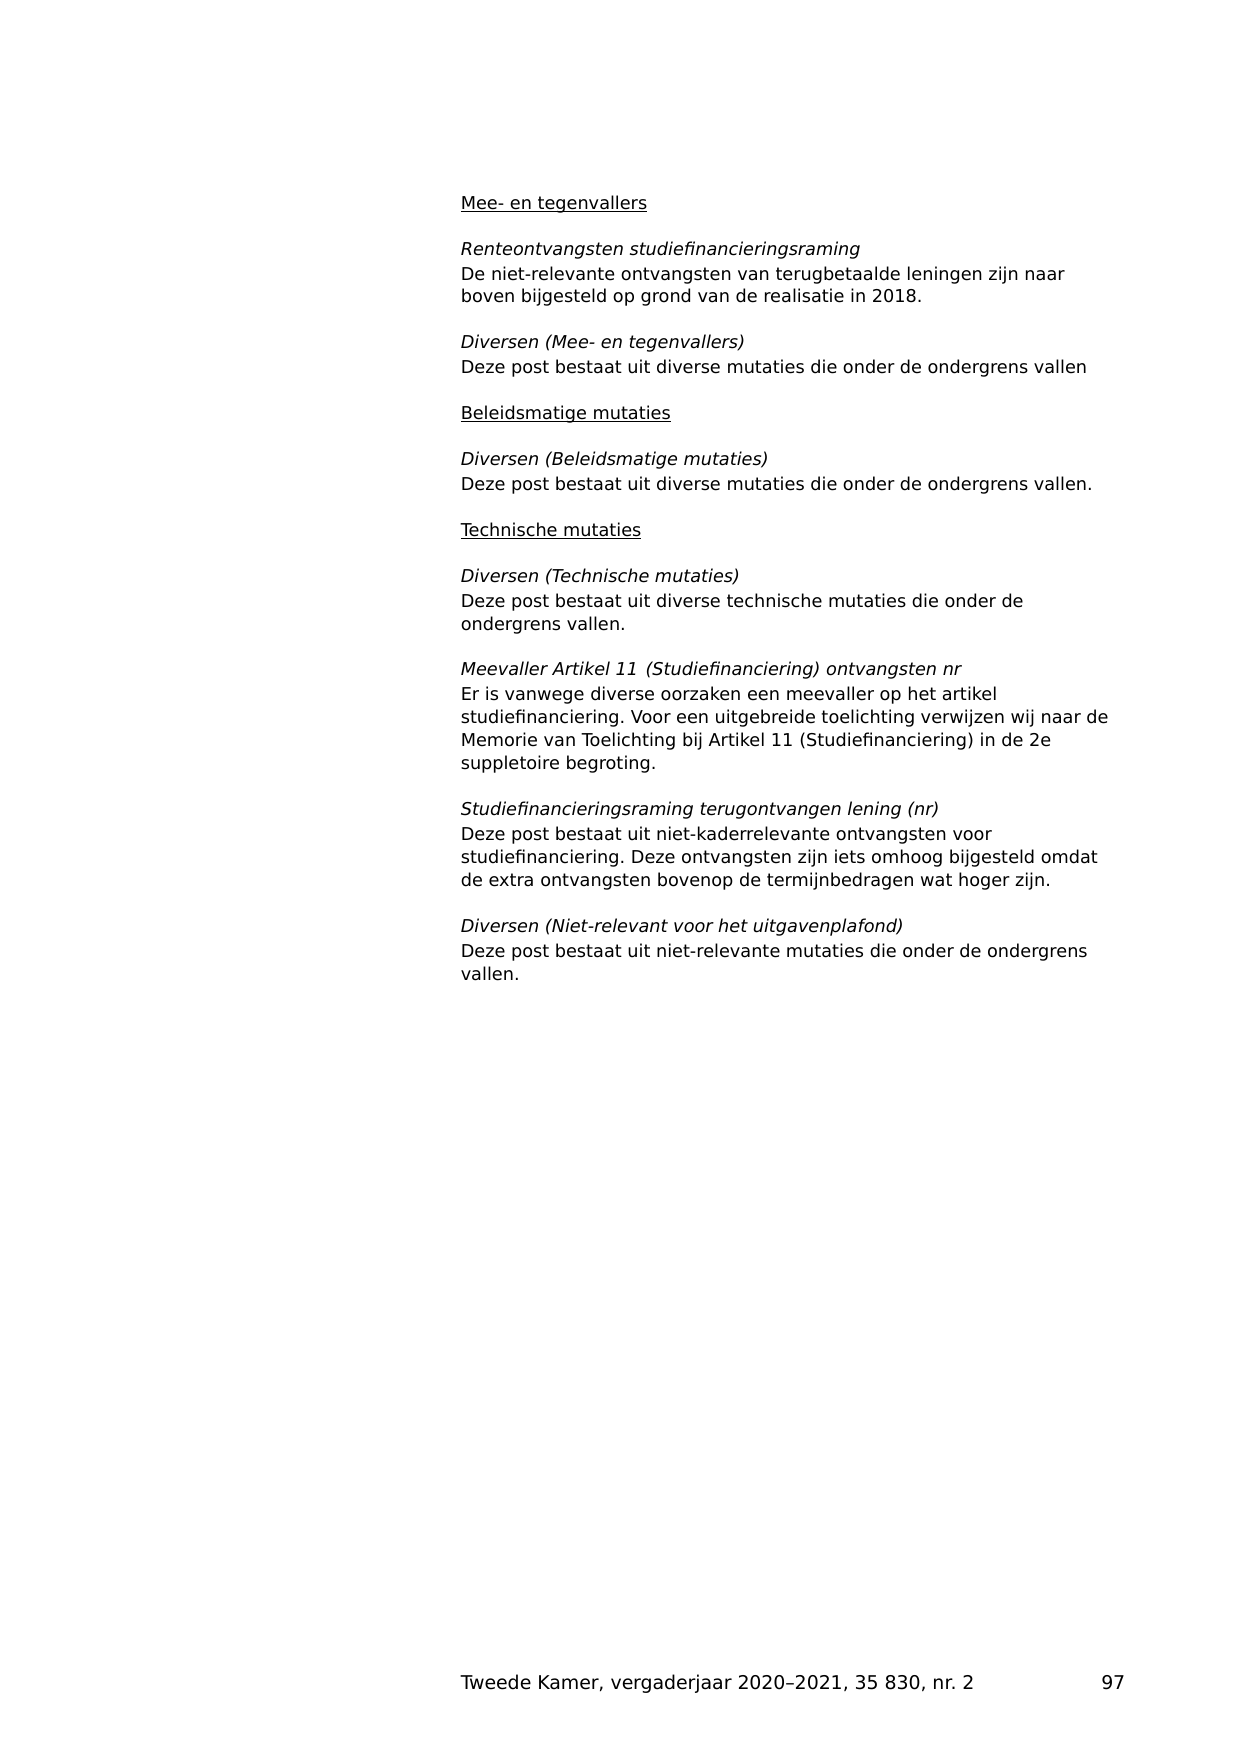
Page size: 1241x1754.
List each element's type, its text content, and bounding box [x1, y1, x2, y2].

text De niet-relevante ontvangsten van terugbetaalde leningen zijn naar boven bijgesteld op grond van de realisatie in 2018. [461, 262, 1125, 307]
text Deze post bestaat uit niet-kaderrelevante ontvangsten voor studiefinanciering. Deze ontvangsten zijn iets omhoog bijgesteld omdat de extra ontvangsten bovenop de termijnbedragen wat hoger zijn. [461, 822, 1125, 891]
text Meevaller Artikel 11 (Studiefinanciering) ontvangsten nr [461, 657, 1125, 680]
text Renteontvangsten studiefinancieringsraming [461, 237, 1125, 259]
text Diversen (Mee- en tegenvallers) [461, 330, 1125, 353]
text Diversen (Beleidsmatige mutaties) [461, 447, 1125, 470]
text Studiefinancieringsraming terugontvangen lening (nr) [461, 797, 1125, 820]
text Deze post bestaat uit diverse technische mutaties die onder de ondergrens vallen. [461, 589, 1125, 634]
text Diversen (Technische mutaties) [461, 564, 1125, 587]
text Mee- en tegenvallers [461, 191, 1125, 214]
text Diversen (Niet-relevant voor het uitgavenplafond) [461, 914, 1125, 937]
text Deze post bestaat uit diverse mutaties die onder de ondergrens vallen [461, 355, 1125, 378]
text Technische mutaties [461, 518, 1125, 541]
text Er is vanwege diverse oorzaken een meevaller op het artikel studiefinanciering. Voor een uitgebreide toelichting verwijzen wij naar de Memorie van Toelichting bij Artikel 11 (Studiefinanciering) in de 2e suppletoire begroting. [461, 682, 1125, 774]
text Deze post bestaat uit niet-relevante mutaties die onder de ondergrens vallen. [461, 939, 1125, 984]
text Beleidsmatige mutaties [461, 401, 1125, 424]
text Deze post bestaat uit diverse mutaties die onder de ondergrens vallen. [461, 472, 1125, 495]
